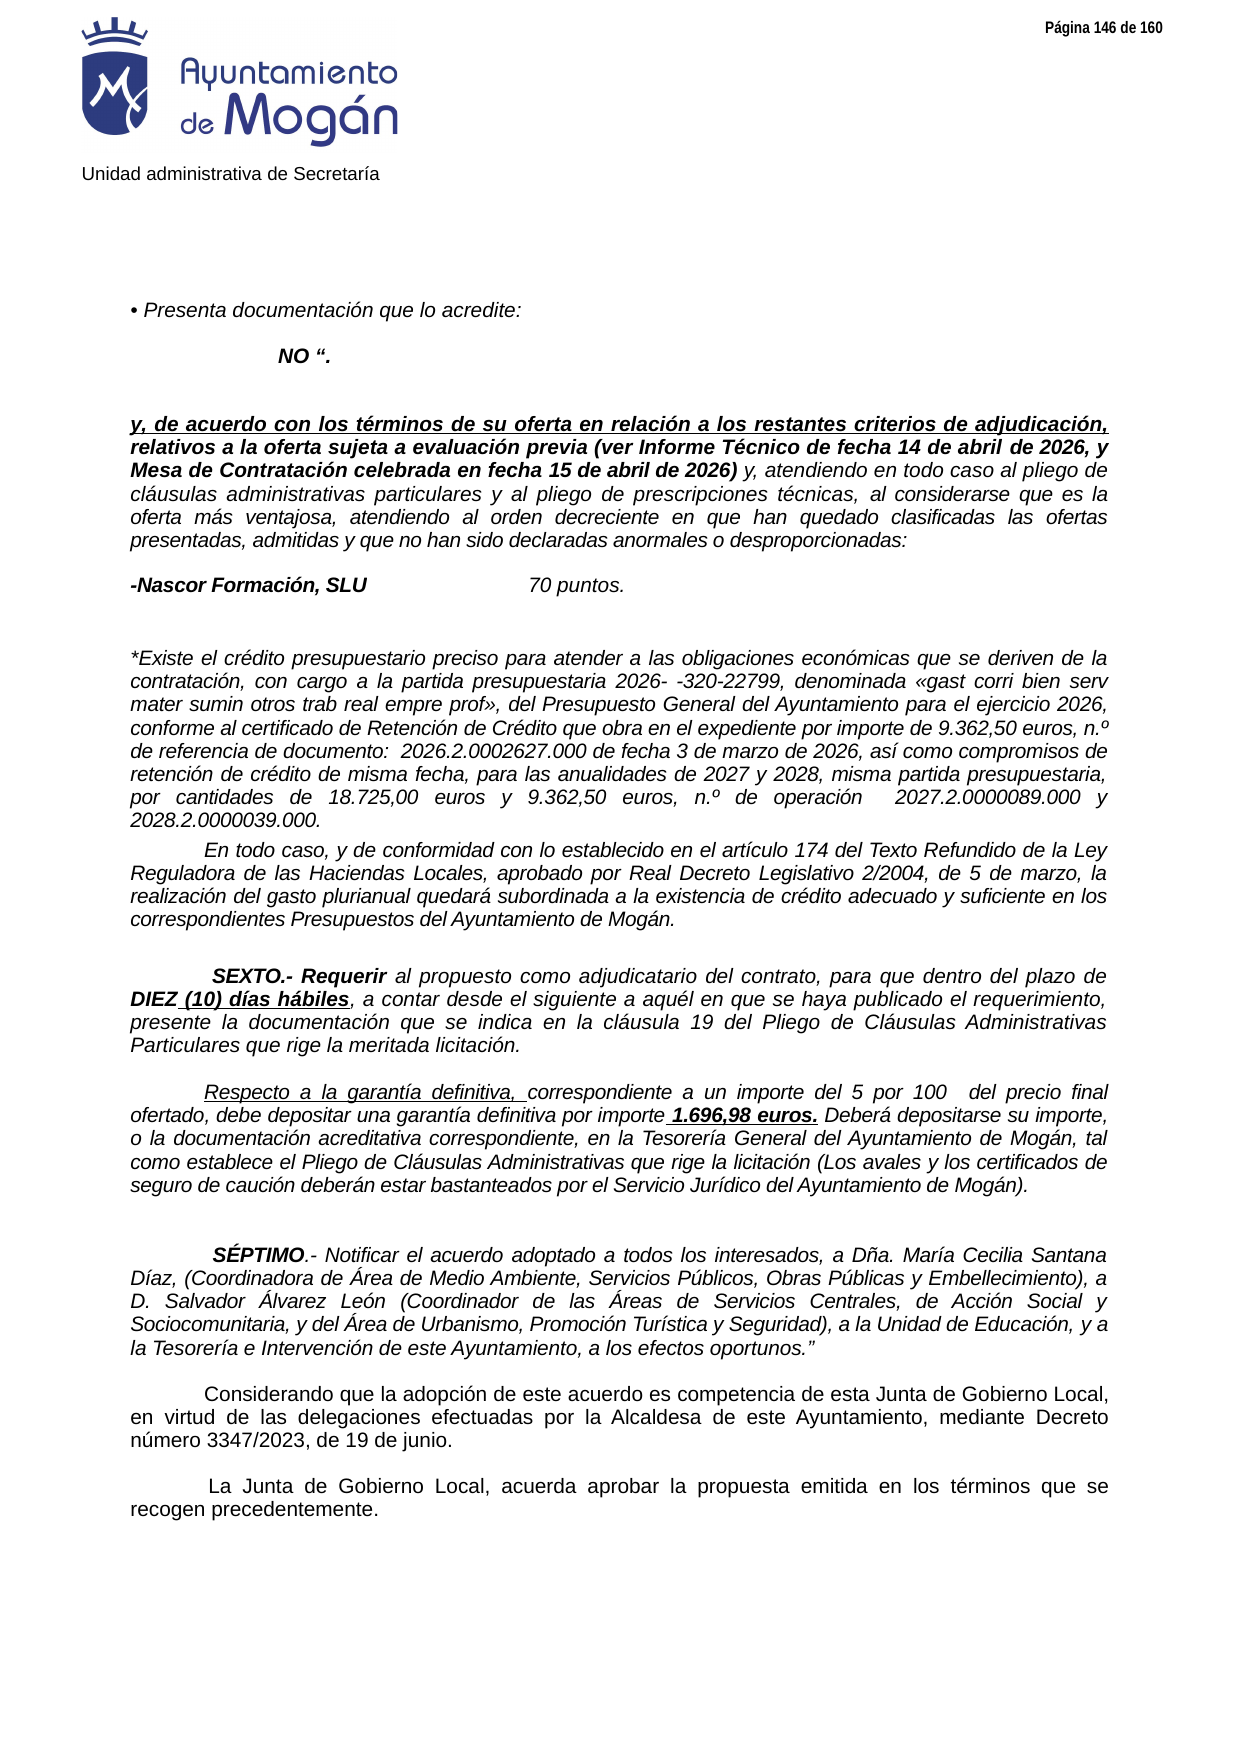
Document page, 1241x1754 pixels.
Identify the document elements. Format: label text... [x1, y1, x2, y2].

text y, de acuerdo con los términos de su oferta en relación a los restantes criterios de adjudicación, relativos a la oferta sujeta a evaluación previa (ver Informe Técnico de fecha 14 de abril de 2026, y Mesa de Contratación celebrada en fecha 15 de abril de 2026) y, atendiendo en todo caso al pliego de cláusulas administrativas particulares y al pliego de prescripciones técnicas, al considerarse que es la oferta más ventajosa, atendiendo al orden decreciente en que han quedado clasificadas las ofertas presentadas, admitidas y que no han sido declaradas anormales o desproporcionadas: [130, 413, 1110, 552]
picture [81, 17, 398, 153]
text SEXTO.- Requerir al propuesto como adjudicatario del contrato, para que dentro del plazo de DIEZ (10) días hábiles, a contar desde el siguiente a aquél en que se haya publicado el requerimiento, presente la documentación que se indica en la cláusula 19 del Pliego de Cláusulas Administrativas Particulares que rige la meritada licitación. [130, 964, 1110, 1057]
text La Junta de Gobierno Local, acuerda aprobar la propuesta emitida en los términos que se recogen precedentemente. [130, 1475, 1110, 1521]
text Respecto a la garantía definitiva, correspondiente a un importe del 5 por 100 del precio final ofertado, debe depositar una garantía definitiva por importe 1.696,98 euros. Deberá depositarse su importe, o la documentación acreditativa correspondiente, en la Tesorería General del Ayuntamiento de Mogán, tal como establece el Pliego de Cláusulas Administrativas que rige la licitación (Los avales y los certificados de seguro de caución deberán estar bastanteados por el Servicio Jurídico del Ayuntamiento de Mogán). [130, 1081, 1110, 1197]
text *Existe el crédito presupuestario preciso para atender a las obligaciones económicas que se deriven de la contratación, con cargo a la partida presupuestaria 2026- -320-22799, denominada «gast corri bien serv mater sumin otros trab real empre prof», del Presupuesto General del Ayuntamiento para el ejercicio 2026, conforme al certificado de Retención de Crédito que obra en el expediente por importe de 9.362,50 euros, n.º de referencia de documento: 2026.2.0002627.000 de fecha 3 de marzo de 2026, así como compromisos de retención de crédito de misma fecha, para las anualidades de 2027 y 2028, misma partida presupuestaria, por cantidades de 18.725,00 euros y 9.362,50 euros, n.º de operación 2027.2.0000089.000 y 2028.2.0000039.000. [130, 646, 1110, 832]
text Considerando que la adopción de este acuerdo es competencia de esta Junta de Gobierno Local, en virtud de las delegaciones efectuadas por la Alcaldesa de este Ayuntamiento, mediante Decreto número 3347/2023, de 19 de junio. [130, 1382, 1110, 1452]
text En todo caso, y de conformidad con lo establecido en el artículo 174 del Texto Refundido de la Ley Reguladora de las Haciendas Locales, aprobado por Real Decreto Legislativo 2/2004, de 5 de marzo, la realización del gasto plurianual quedará subordinada a la existencia de crédito adecuado y suficiente en los correspondientes Presupuestos del Ayuntamiento de Mogán. [130, 838, 1110, 931]
list -Nascor Formación, SLU 70 puntos. [130, 573, 1110, 597]
text NO “. [130, 344, 1110, 368]
text • Presenta documentación que lo acredite: [130, 298, 1110, 321]
text SÉPTIMO.- Notificar el acuerdo adoptado a todos los interesados, a Dña. María Cecilia Santana Díaz, (Coordinadora de Área de Medio Ambiente, Servicios Públicos, Obras Públicas y Embellecimiento), a D. Salvador Álvarez León (Coordinador de las Áreas de Servicios Centrales, de Acción Social y Sociocomunitaria, y del Área de Urbanismo, Promoción Turística y Seguridad), a la Unidad de Educación, y a la Tesorería e Intervención de este Ayuntamiento, a los efectos oportunos.” [130, 1243, 1110, 1359]
